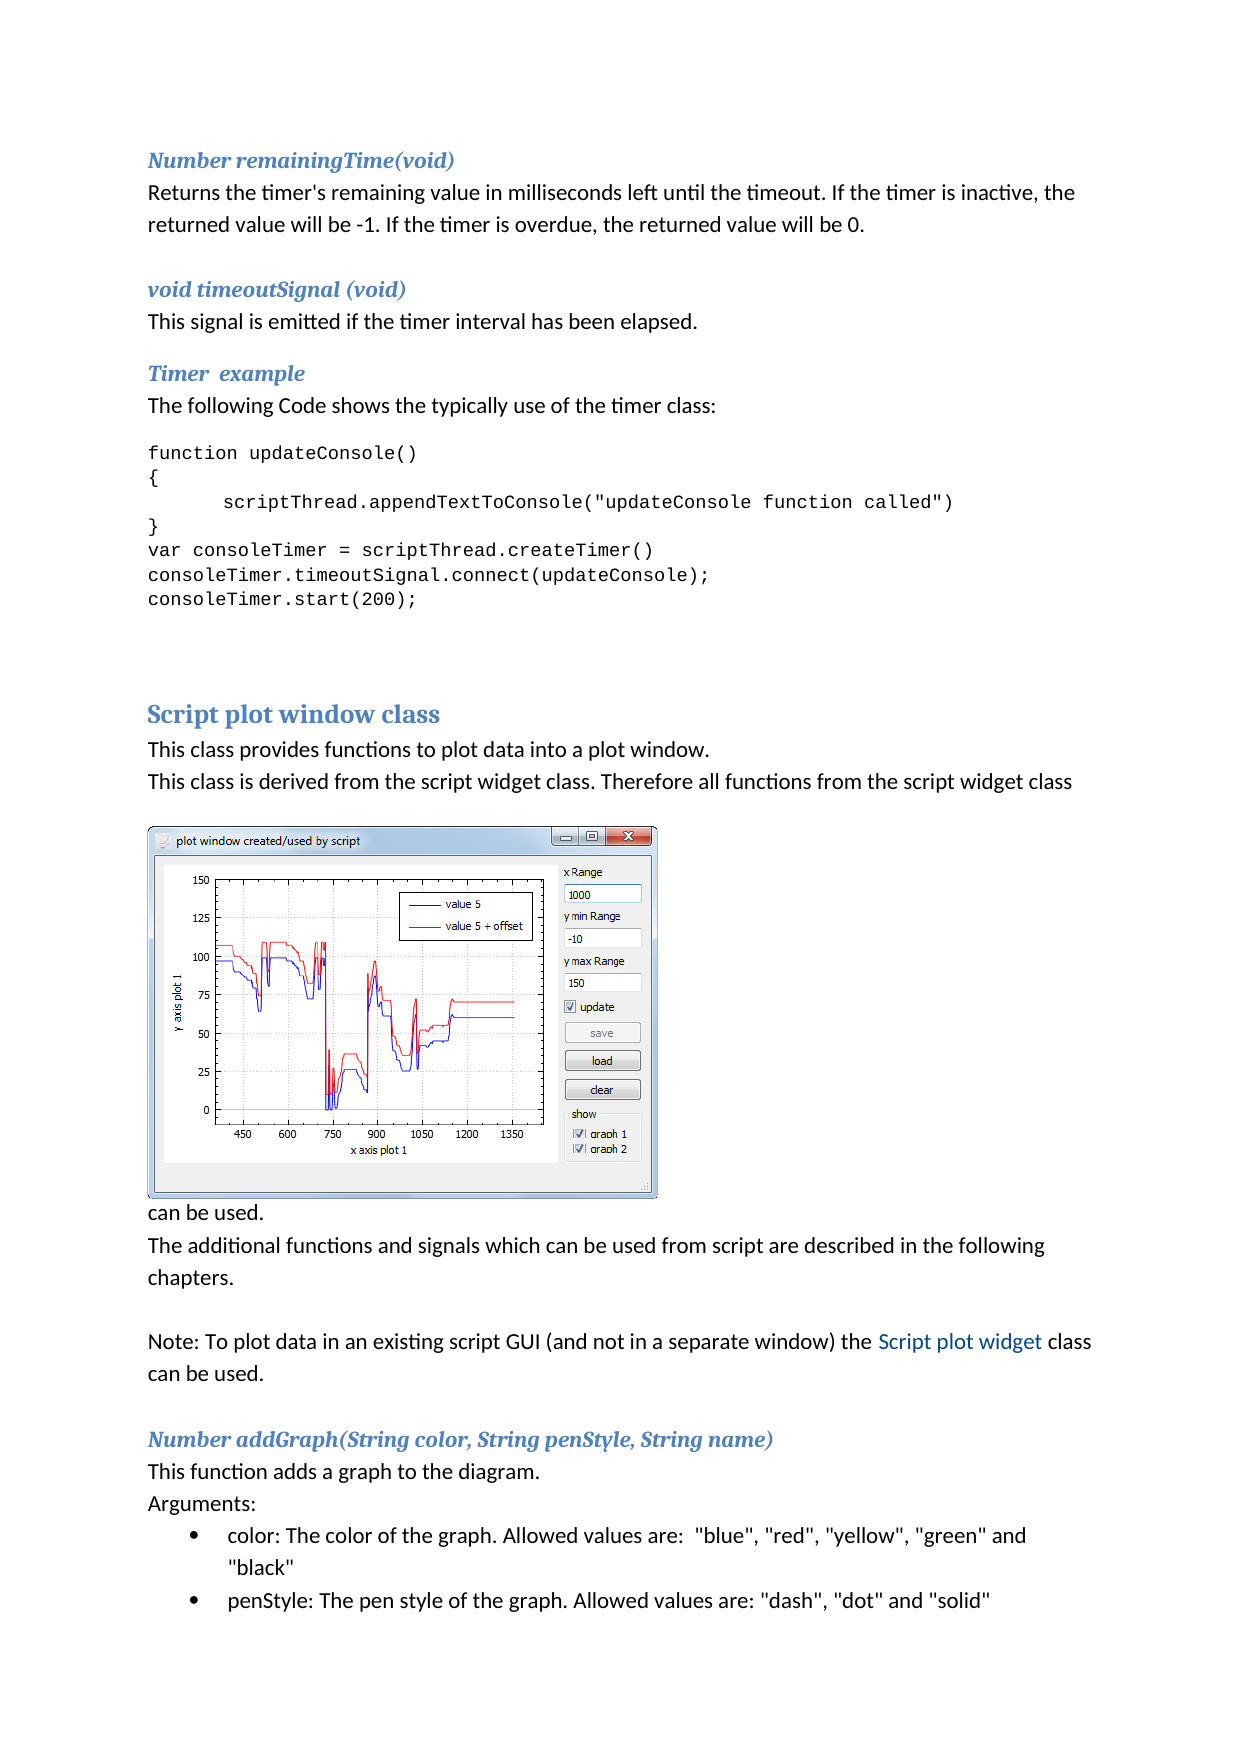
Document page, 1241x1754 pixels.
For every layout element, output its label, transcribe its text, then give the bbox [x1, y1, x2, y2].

subtitle Number addGraph(String color, String penStyle, String name) [148, 1427, 1093, 1453]
text This class is derived from the script widget class. Therefore all functions from the script widget class can be used. [148, 767, 1093, 1227]
picture [147, 826, 658, 1199]
text The following Code shows the typically use of the timer class: [148, 391, 1093, 419]
text This function adds a graph to the diagram. [148, 1457, 1093, 1485]
subtitle Script plot window class [148, 699, 1093, 731]
text { [148, 468, 1093, 489]
text The additional functions and signals which can be used from script are described in the following chapters. [148, 1231, 1093, 1291]
list penStyle: The pen style of the graph. Allowed values are: "dash", "dot" and "solid" [190, 1586, 1093, 1614]
text This signal is emitted if the timer interval has been elapsed. [148, 307, 1093, 336]
subtitle Number remainingTime(void) [148, 148, 1093, 174]
text } [148, 517, 1093, 538]
text consoleTimer.timeoutSignal.connect(updateConsole); [148, 566, 1093, 587]
text function updateConsole() [148, 444, 1093, 465]
subtitle void timeoutSignal (void) [148, 277, 1093, 304]
text Arguments: [148, 1489, 1093, 1517]
list color: The color of the graph. Allowed values are: "blue", "red", "yellow", "green" and "black" [190, 1521, 1093, 1582]
text Note: To plot data in an existing script GUI (and not in a separate window) the Script plot widget class can be used. [148, 1327, 1093, 1387]
subtitle Timer example [148, 361, 1093, 387]
text var consoleTimer = scriptThread.createTimer() [148, 541, 1093, 562]
text This class provides functions to plot data into a plot window. [148, 735, 1093, 763]
text scriptThread.appendTextToConsole("updateConsole function called") [148, 492, 1093, 514]
text consoleTimer.start(200); [148, 590, 1093, 611]
text Returns the timer's remaining value in milliseconds left until the timeout. If the timer is inactive, the returned value will be -1. If the timer is overdue, the returned value will be 0. [148, 178, 1093, 238]
